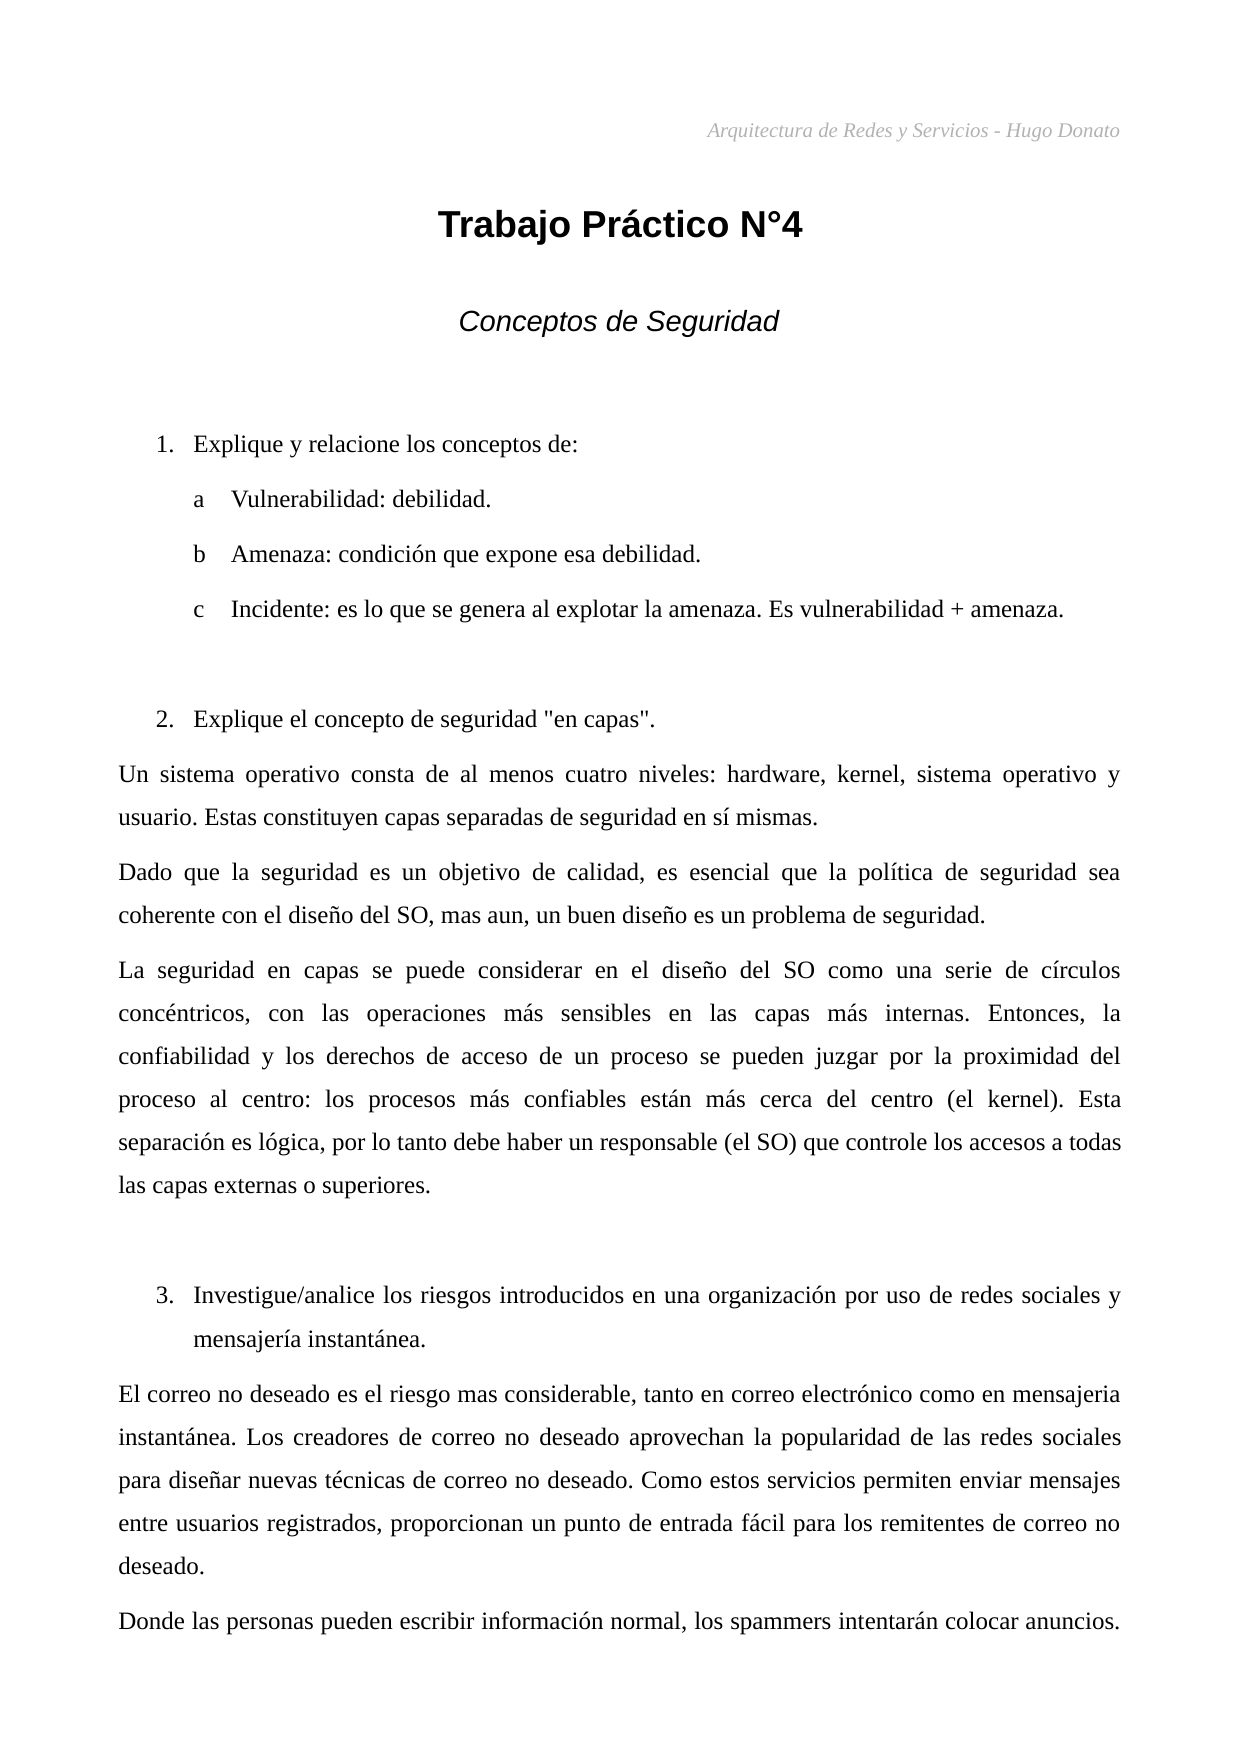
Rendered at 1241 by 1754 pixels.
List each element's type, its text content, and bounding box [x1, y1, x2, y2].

list Explique el concepto de seguridad "en capas". [156, 704, 1122, 732]
subtitle Conceptos de Seguridad [118, 304, 1122, 338]
list Investigue/analice los riesgos introducidos en una organización por uso de redes sociales y mensajería instantánea. [156, 1281, 1122, 1352]
text Un sistema operativo consta de al menos cuatro niveles: hardware, kernel, sistema operativo y usuario. Estas constituyen capas separadas de seguridad en sí mismas. [118, 759, 1122, 831]
list Explique y relacione los conceptos de: [156, 429, 1122, 457]
text Donde las personas pueden escribir información normal, los spammers intentarán colocar anuncios. [118, 1606, 1122, 1635]
text La seguridad en capas se puede considerar en el diseño del SO como una serie de círculos concéntricos, con las operaciones más sensibles en las capas más internas. Entonces, la confiabilidad y los derechos de acceso de un proceso se pueden juzgar por la proximidad del proceso al centro: los procesos más confiables están más cerca del centro (el kernel). Esta separación es lógica, por lo tanto debe haber un responsable (el SO) que controle los accesos a todas las capas externas o superiores. [118, 955, 1122, 1199]
list Amenaza: condición que expone esa debilidad. [193, 539, 1122, 567]
list Vulnerabilidad: debilidad. [193, 484, 1122, 512]
text Dado que la seguridad es un objetivo de calidad, es esencial que la política de seguridad sea coherente con el diseño del SO, mas aun, un buen diseño es un problema de seguridad. [118, 857, 1122, 929]
list Incidente: es lo que se genera al explotar la amenaza. Es vulnerabilidad + amenaza. [193, 594, 1122, 622]
text El correo no deseado es el riesgo mas considerable, tanto en correo electrónico como en mensajeria instantánea. Los creadores de correo no deseado aprovechan la popularidad de las redes sociales para diseñar nuevas técnicas de correo no deseado. Como estos servicios permiten enviar mensajes entre usuarios registrados, proporcionan un punto de entrada fácil para los remitentes de correo no deseado. [118, 1379, 1122, 1580]
title Trabajo Práctico N°4 [118, 202, 1122, 245]
